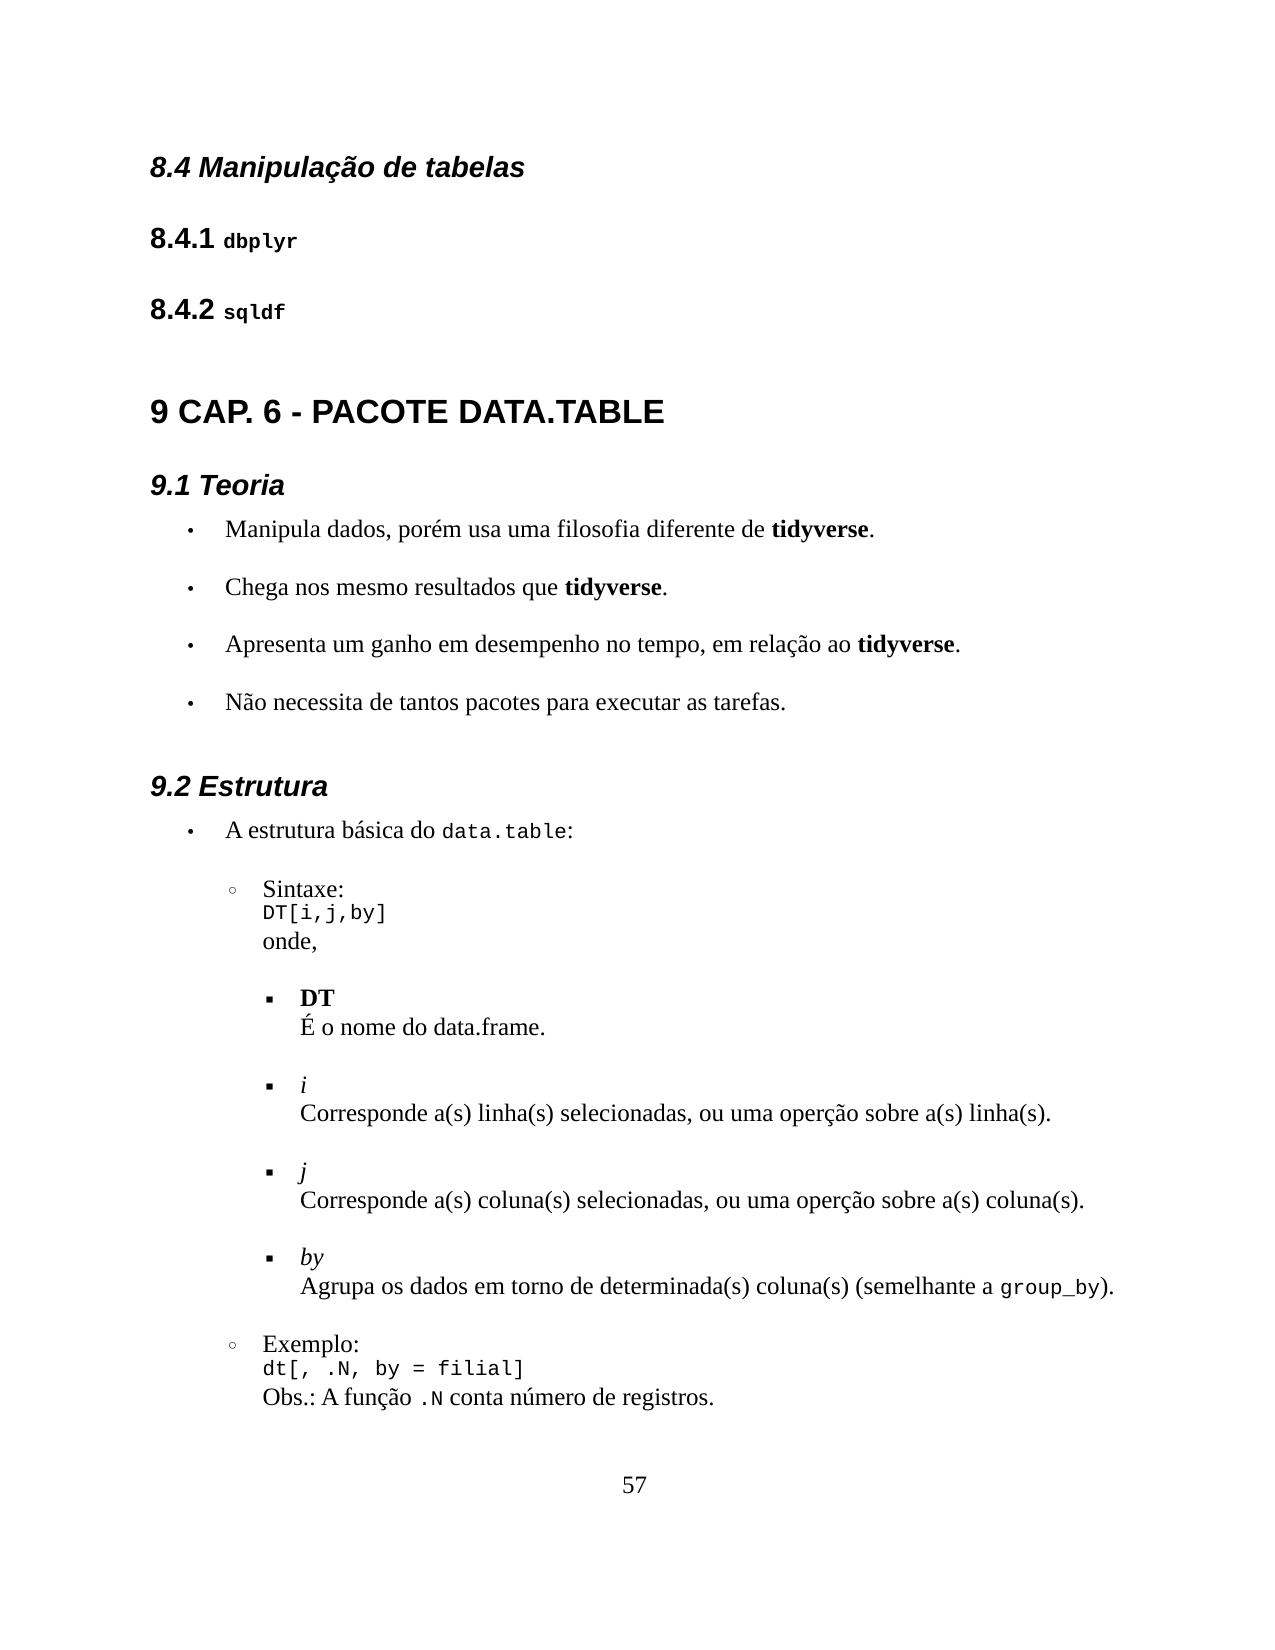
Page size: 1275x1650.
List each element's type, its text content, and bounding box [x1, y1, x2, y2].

subtitle 9.2 Estrutura [150, 769, 1125, 803]
list i Corresponde a(s) linha(s) selecionadas, ou uma operção sobre a(s) linha(s). [262, 1070, 1125, 1156]
subtitle 9.1 Teoria [150, 468, 1125, 502]
subtitle 8.4.2 sqldf [150, 292, 1125, 326]
list Exemplo: dt[, .N, by = filial] Obs.: A função .N conta número de registros. [225, 1329, 1125, 1411]
list j Corresponde a(s) coluna(s) selecionadas, ou uma operção sobre a(s) coluna(s). [262, 1156, 1125, 1242]
subtitle 8.4.1 dbplyr [150, 221, 1125, 255]
list Sintaxe: DT[i,j,by] onde, [225, 874, 1125, 983]
list DT É o nome do data.frame. [262, 983, 1125, 1070]
subtitle 8.4 Manipulação de tabelas [150, 150, 1125, 183]
list Apresenta um ganho em desempenho no tempo, em relação ao tidyverse. [187, 629, 1125, 687]
list by Agrupa os dados em torno de determinada(s) coluna(s) (semelhante a group_by). [262, 1242, 1125, 1329]
subtitle 9 CAP. 6 - PACOTE DATA.TABLE [150, 392, 1125, 431]
list A estrutura básica do data.table: [187, 815, 1125, 874]
list Não necessita de tantos pacotes para executar as tarefas. [187, 687, 1125, 744]
list Chega nos mesmo resultados que tidyverse. [187, 572, 1125, 629]
list Manipula dados, porém usa uma filosofia diferente de tidyverse. [187, 514, 1125, 572]
